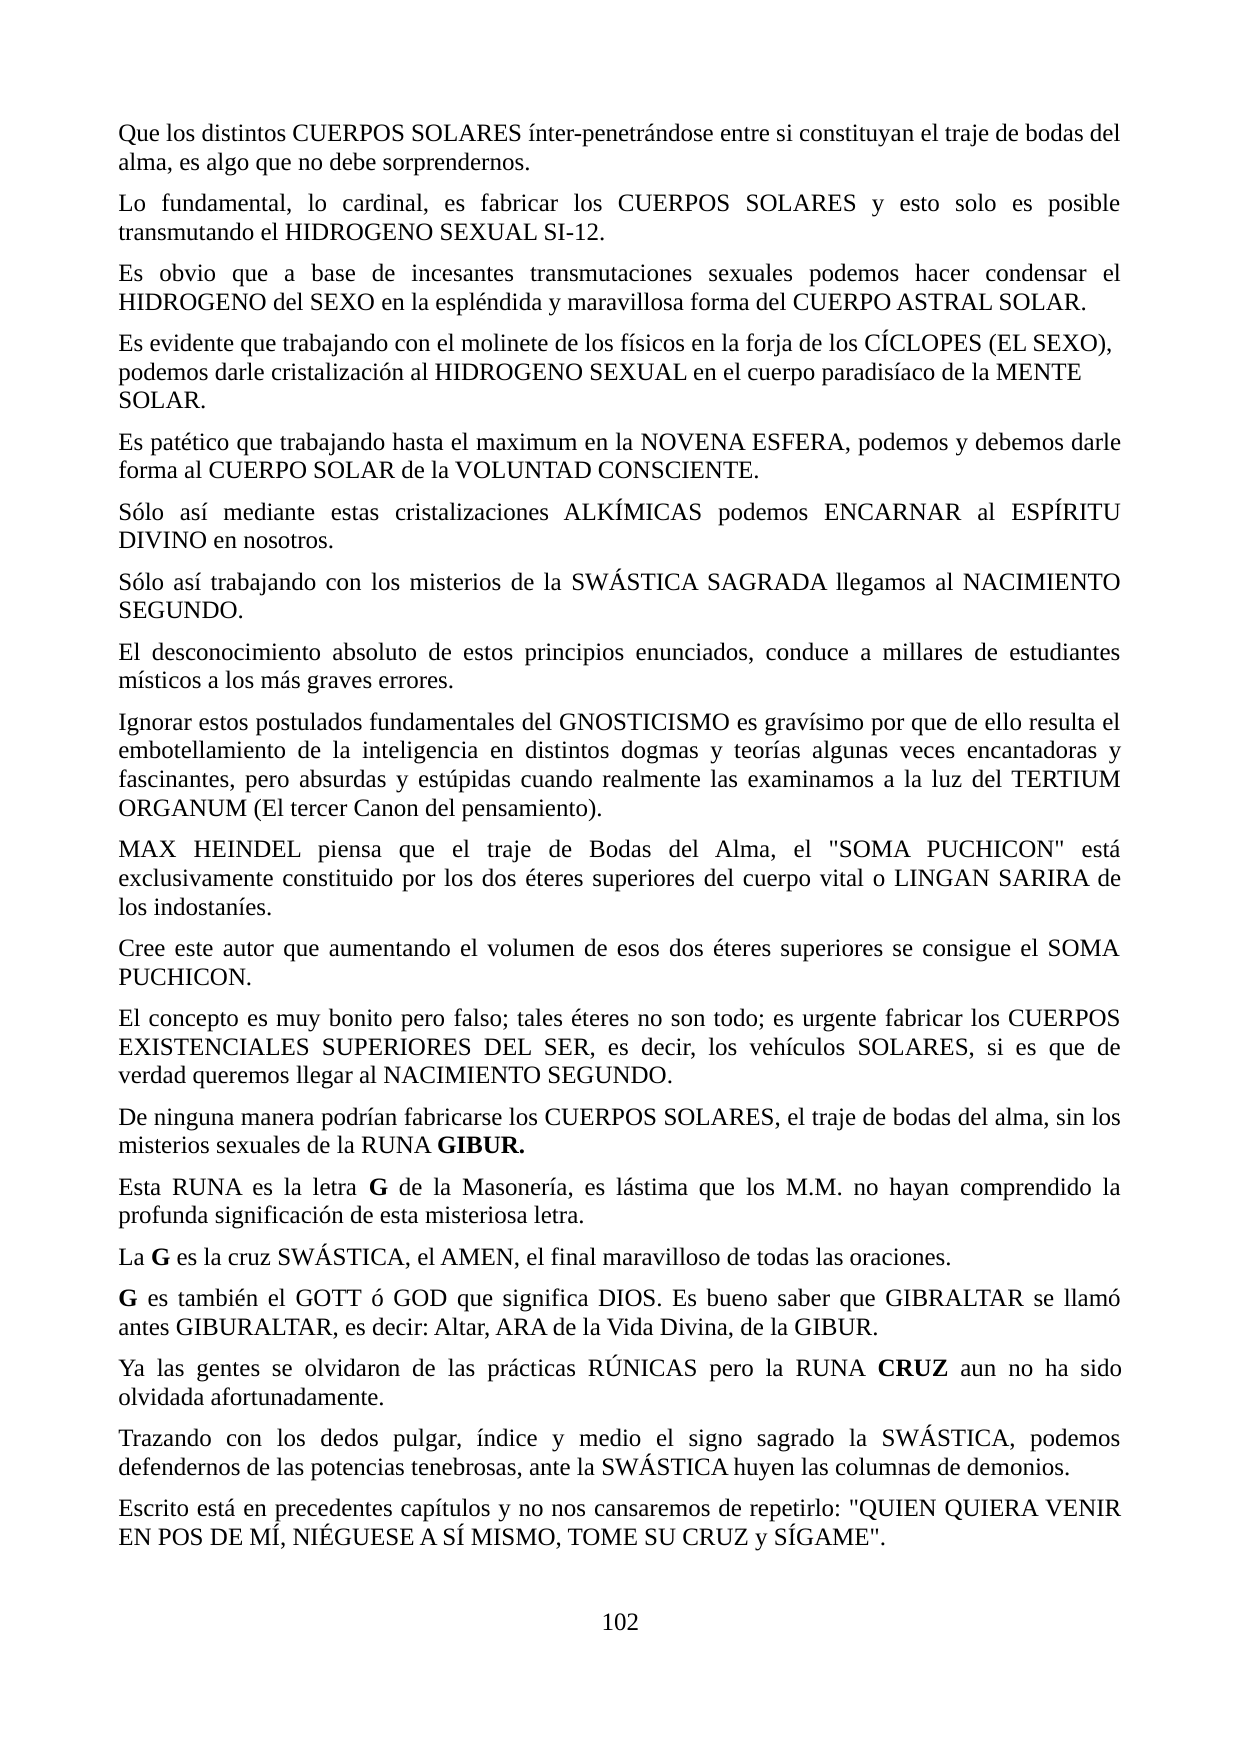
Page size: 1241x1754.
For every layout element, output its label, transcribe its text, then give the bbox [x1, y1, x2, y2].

text La G es la cruz SWÁSTICA, el AMEN, el final maravilloso de todas las oraciones. [118, 1242, 1122, 1271]
text Ignorar estos postulados fundamentales del GNOSTICISMO es gravísimo por que de ello resulta el embotellamiento de la inteligencia en distintos dogmas y teorías algunas veces encantadoras y fascinantes, pero absurdas y estúpidas cuando realmente las examinamos a la luz del TERTIUM ORGANUM (El tercer Canon del pensamiento). [118, 707, 1122, 822]
text Es obvio que a base de incesantes transmutaciones sexuales podemos hacer condensar el HIDROGENO del SEXO en la espléndida y maravillosa forma del CUERPO ASTRAL SOLAR. [118, 258, 1122, 316]
text Que los distintos CUERPOS SOLARES ínter-penetrándose entre si constituyan el traje de bodas del alma, es algo que no debe sorprendernos. [118, 118, 1122, 176]
text Esta RUNA es la letra G de la Masonería, es lástima que los M.M. no hayan comprendido la profunda significación de esta misteriosa letra. [118, 1172, 1122, 1229]
text Sólo así trabajando con los misterios de la SWÁSTICA SAGRADA llegamos al NACIMIENTO SEGUNDO. [118, 567, 1122, 624]
text G es también el GOTT ó GOD que significa DIOS. Es bueno saber que GIBRALTAR se llamó antes GIBURALTAR, es decir: Altar, ARA de la Vida Divina, de la GIBUR. [118, 1283, 1122, 1341]
text El concepto es muy bonito pero falso; tales éteres no son todo; es urgente fabricar los CUERPOS EXISTENCIALES SUPERIORES DEL SER, es decir, los vehículos SOLARES, si es que de verdad queremos llegar al NACIMIENTO SEGUNDO. [118, 1003, 1122, 1089]
text Trazando con los dedos pulgar, índice y medio el signo sagrado la SWÁSTICA, podemos defendernos de las potencias tenebrosas, ante la SWÁSTICA huyen las columnas de demonios. [118, 1423, 1122, 1481]
text El desconocimiento absoluto de estos principios enunciados, conduce a millares de estudiantes místicos a los más graves errores. [118, 637, 1122, 694]
text Ya las gentes se olvidaron de las prácticas RÚNICAS pero la RUNA CRUZ aun no ha sido olvidada afortunadamente. [118, 1353, 1122, 1411]
text Cree este autor que aumentando el volumen de esos dos éteres superiores se consigue el SOMA PUCHICON. [118, 933, 1122, 991]
text Escrito está en precedentes capítulos y no nos cansaremos de repetirlo: "QUIEN QUIERA VENIR EN POS DE MÍ, NIÉGUESE A SÍ MISMO, TOME SU CRUZ y SÍGAME". [118, 1493, 1122, 1551]
text Lo fundamental, lo cardinal, es fabricar los CUERPOS SOLARES y esto solo es posible transmutando el HIDROGENO SEXUAL SI-12. [118, 188, 1122, 246]
text De ninguna manera podrían fabricarse los CUERPOS SOLARES, el traje de bodas del alma, sin los misterios sexuales de la RUNA GIBUR. [118, 1102, 1122, 1159]
text Sólo así mediante estas cristalizaciones ALKÍMICAS podemos ENCARNAR al ESPÍRITU DIVINO en nosotros. [118, 497, 1122, 554]
text Es evidente que trabajando con el molinete de los físicos en la forja de los CÍCLOPES (EL SEXO), podemos darle cristalización al HIDROGENO SEXUAL en el cuerpo paradisíaco de la MENTE SOLAR. [118, 328, 1122, 414]
text Es patético que trabajando hasta el maximum en la NOVENA ESFERA, podemos y debemos darle forma al CUERPO SOLAR de la VOLUNTAD CONSCIENTE. [118, 427, 1122, 484]
text MAX HEINDEL piensa que el traje de Bodas del Alma, el "SOMA PUCHICON" está exclusivamente constituido por los dos éteres superiores del cuerpo vital o LINGAN SARIRA de los indostaníes. [118, 834, 1122, 921]
